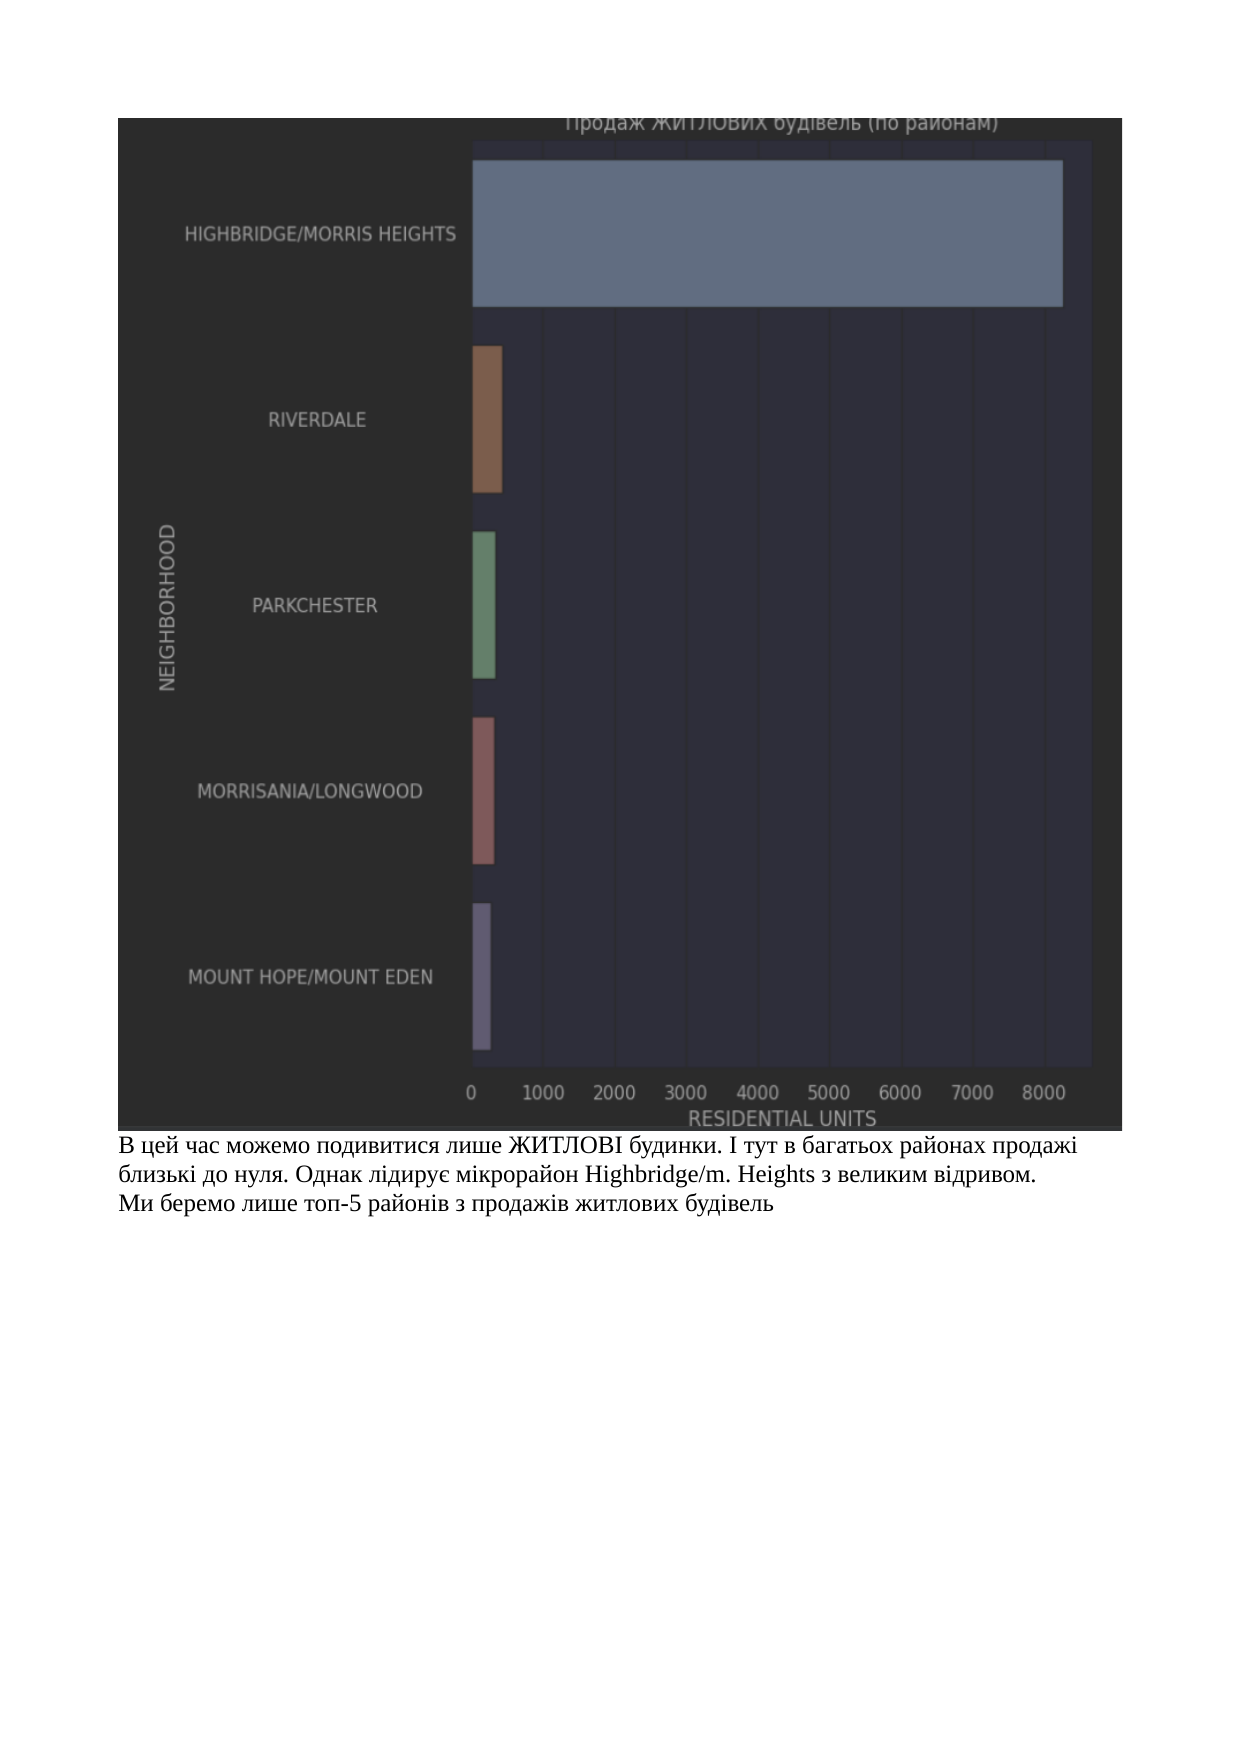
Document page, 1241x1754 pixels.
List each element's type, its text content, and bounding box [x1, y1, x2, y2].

picture [118, 118, 1123, 1131]
text Ми беремо лише топ-5 районів з продажів житлових будівель [118, 1188, 1122, 1216]
text В цей час можемо подивитися лише ЖИТЛОВІ будинки. І тут в багатьох районах продажі близькі до нуля. Однак лідирує мікрорайон Highbridge/m. Heights з великим відривом. [118, 1131, 1122, 1188]
